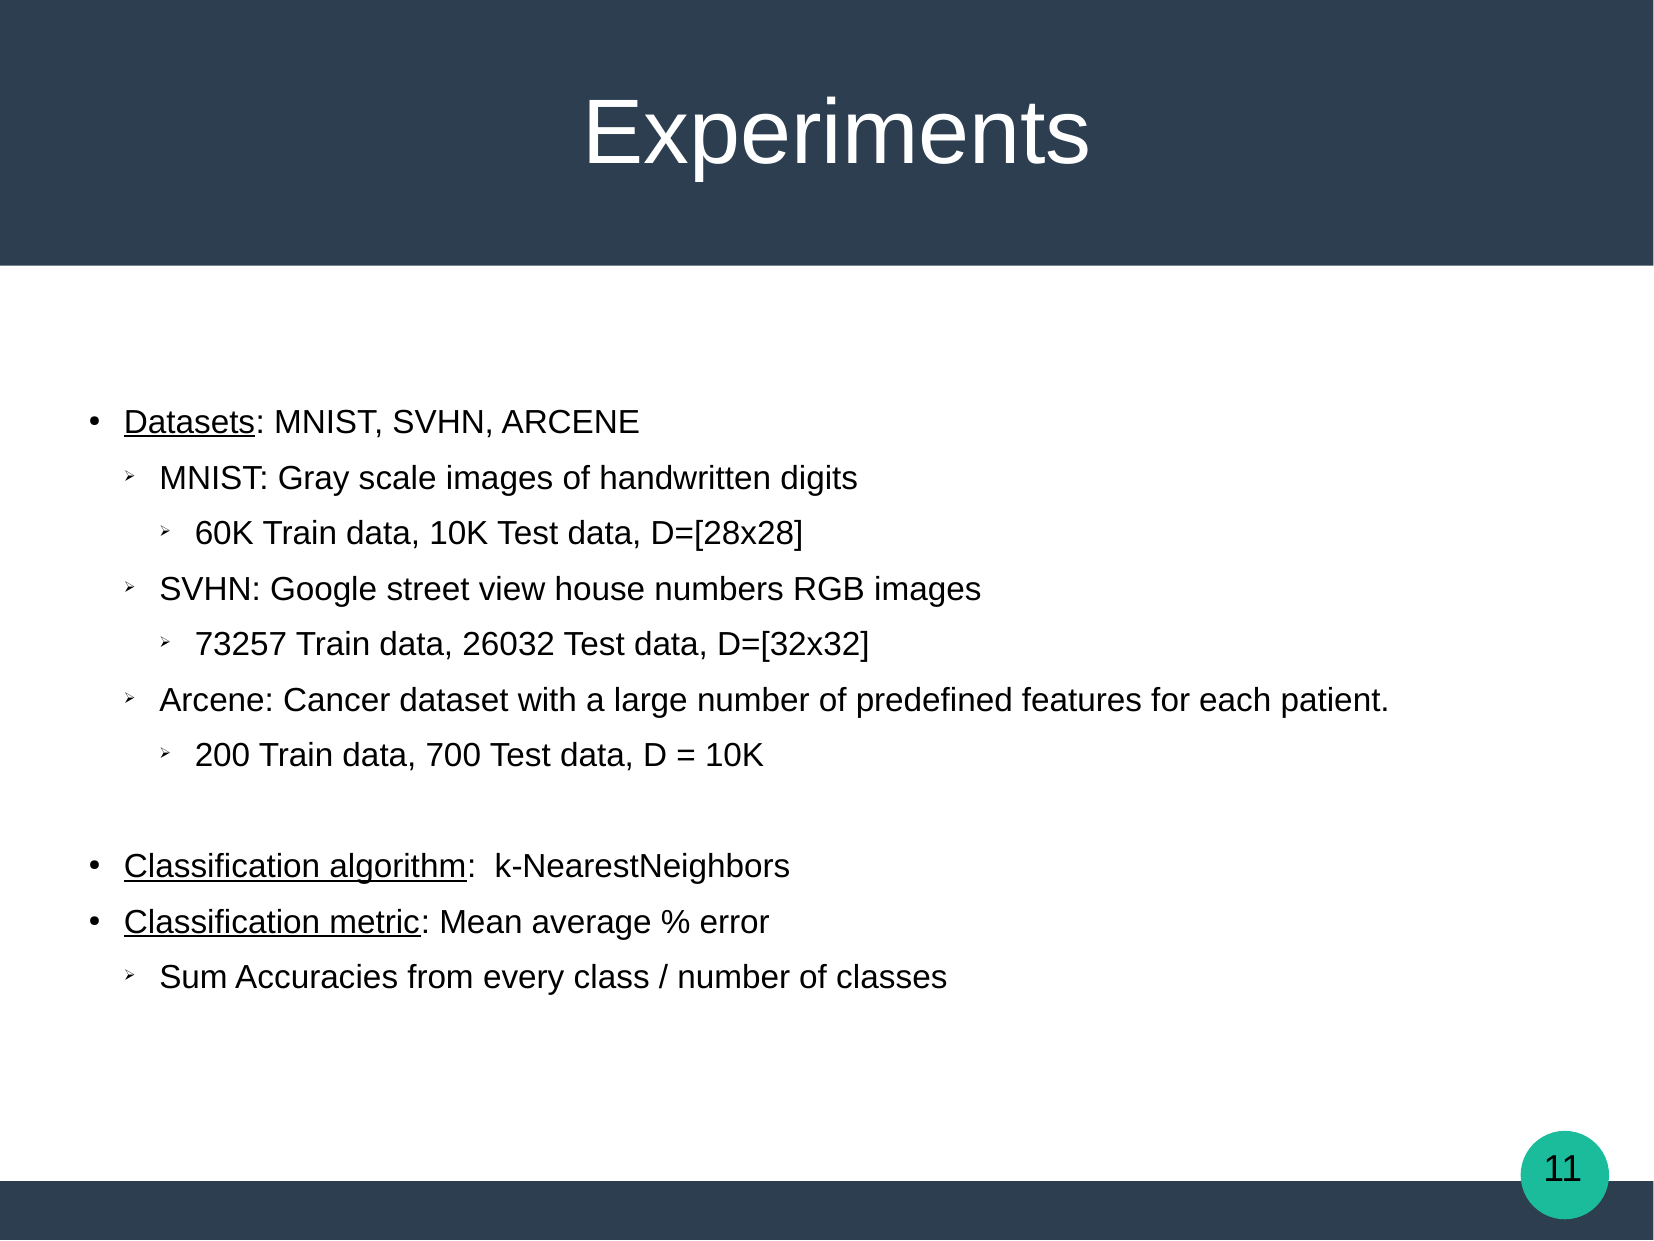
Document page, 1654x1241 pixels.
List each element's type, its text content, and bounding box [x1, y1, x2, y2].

text_box [1528, 1140, 1654, 1223]
subtitle Datasets: MNIST, SVHN, ARCENE MNIST: Gray scale images of handwritten digits 60K Train data, 10K Test data, D=[28x28] SVHN: Google street view house numbers RGB images 73257 Train data, 26032 Test data, D=[32x32] Arcene: Cancer dataset with a large number of predefined features for each patient. 200 Train data, 700 Test data, D = 10K Classification algorithm: k-NearestNeighbors Classification metric: Mean average % error Sum Accuracies from every class / number of classes [88, 324, 1577, 1057]
title Experiments [69, 52, 1606, 211]
